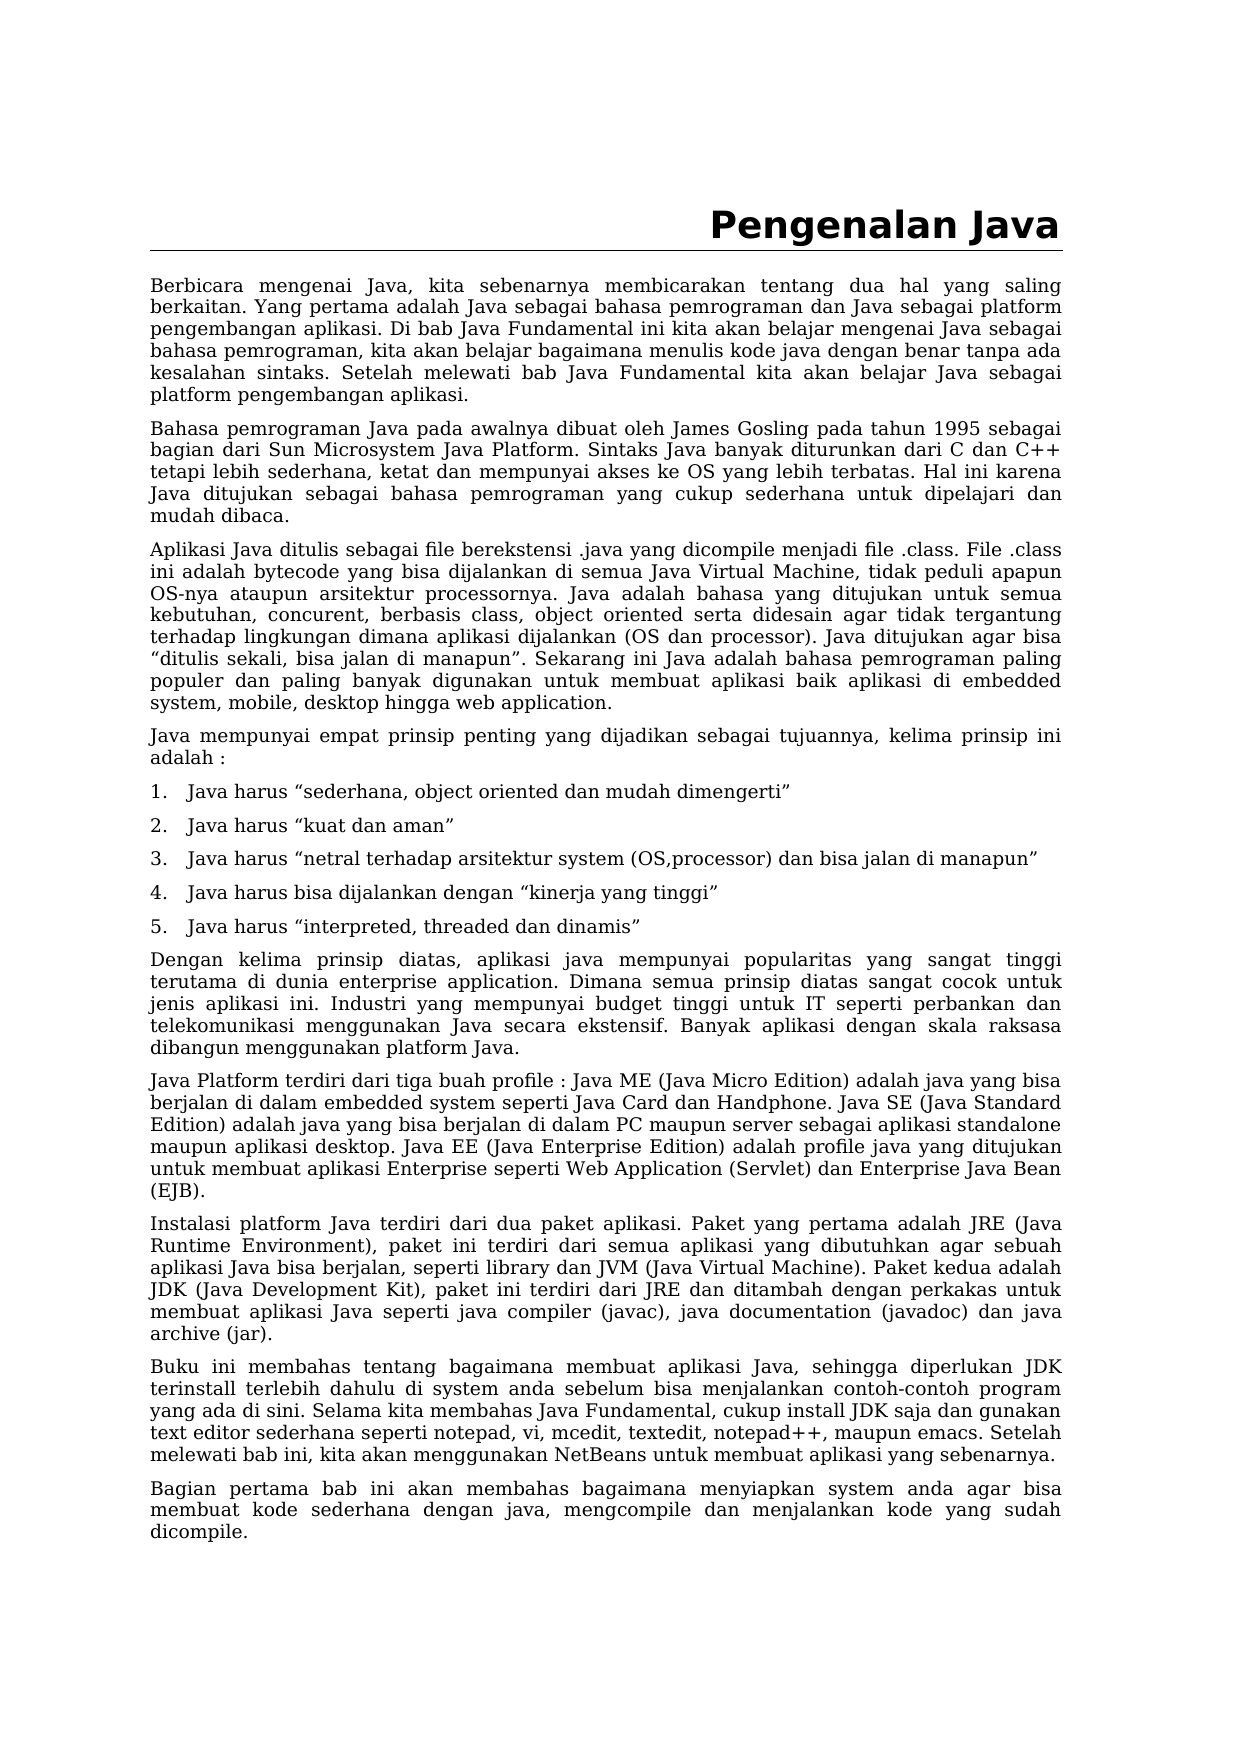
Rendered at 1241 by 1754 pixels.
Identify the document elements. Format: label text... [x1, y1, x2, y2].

text Bahasa pemrograman Java pada awalnya dibuat oleh James Gosling pada tahun 1995 sebagai bagian dari Sun Microsystem Java Platform. Sintaks Java banyak diturunkan dari C dan C++ tetapi lebih sederhana, ketat dan mempunyai akses ke OS yang lebih terbatas. Hal ini karena Java ditujukan sebagai bahasa pemrograman yang cukup sederhana untuk dipelajari dan mudah dibaca. [150, 418, 1063, 527]
subtitle Pengenalan Java [150, 201, 1063, 250]
text Aplikasi Java ditulis sebagai file berekstensi .java yang dicompile menjadi file .class. File .class ini adalah bytecode yang bisa dijalankan di semua Java Virtual Machine, tidak peduli apapun OS-nya ataupun arsitektur processornya. Java adalah bahasa yang ditujukan untuk semua kebutuhan, concurent, berbasis class, object oriented serta didesain agar tidak tergantung terhadap lingkungan dimana aplikasi dijalankan (OS dan processor). Java ditujukan agar bisa “ditulis sekali, bisa jalan di manapun”. Sekarang ini Java adalah bahasa pemrograman paling populer dan paling banyak digunakan untuk membuat aplikasi baik aplikasi di embedded system, mobile, desktop hingga web application. [150, 539, 1063, 714]
text Java Platform terdiri dari tiga buah profile : Java ME (Java Micro Edition) adalah java yang bisa berjalan di dalam embedded system seperti Java Card dan Handphone. Java SE (Java Standard Edition) adalah java yang bisa berjalan di dalam PC maupun server sebagai aplikasi standalone maupun aplikasi desktop. Java EE (Java Enterprise Edition) adalah profile java yang ditujukan untuk membuat aplikasi Enterprise seperti Web Application (Servlet) dan Enterprise Java Bean (EJB). [150, 1070, 1063, 1202]
text Dengan kelima prinsip diatas, aplikasi java mempunyai popularitas yang sangat tinggi terutama di dunia enterprise application. Dimana semua prinsip diatas sangat cocok untuk jenis aplikasi ini. Industri yang mempunyai budget tinggi untuk IT seperti perbankan dan telekomunikasi menggunakan Java secara ekstensif. Banyak aplikasi dengan skala raksasa dibangun menggunakan platform Java. [150, 949, 1063, 1059]
list Java harus “kuat dan aman” [150, 815, 1063, 837]
list Java harus “netral terhadap arsitektur system (OS,processor) dan bisa jalan di manapun” [150, 848, 1063, 870]
text Berbicara mengenai Java, kita sebenarnya membicarakan tentang dua hal yang saling berkaitan. Yang pertama adalah Java sebagai bahasa pemrograman dan Java sebagai platform pengembangan aplikasi. Di bab Java Fundamental ini kita akan belajar mengenai Java sebagai bahasa pemrograman, kita akan belajar bagaimana menulis kode java dengan benar tanpa ada kesalahan sintaks. Setelah melewati bab Java Fundamental kita akan belajar Java sebagai platform pengembangan aplikasi. [150, 274, 1063, 406]
text Bagian pertama bab ini akan membahas bagaimana menyiapkan system anda agar bisa membuat kode sederhana dengan java, mengcompile dan menjalankan kode yang sudah dicompile. [150, 1478, 1063, 1543]
text Java mempunyai empat prinsip penting yang dijadikan sebagai tujuannya, kelima prinsip ini adalah : [150, 726, 1063, 769]
list Java harus “interpreted, threaded dan dinamis” [150, 916, 1063, 937]
text Buku ini membahas tentang bagaimana membuat aplikasi Java, sehingga diperlukan JDK terinstall terlebih dahulu di system anda sebelum bisa menjalankan contoh-contoh program yang ada di sini. Selama kita membahas Java Fundamental, cukup install JDK saja dan gunakan text editor sederhana seperti notepad, vi, mcedit, textedit, notepad++, maupun emacs. Setelah melewati bab ini, kita akan menggunakan NetBeans untuk membuat aplikasi yang sebenarnya. [150, 1356, 1063, 1466]
text Instalasi platform Java terdiri dari dua paket aplikasi. Paket yang pertama adalah JRE (Java Runtime Environment), paket ini terdiri dari semua aplikasi yang dibutuhkan agar sebuah aplikasi Java bisa berjalan, seperti library dan JVM (Java Virtual Machine). Paket kedua adalah JDK (Java Development Kit), paket ini terdiri dari JRE dan ditambah dengan perkakas untuk membuat aplikasi Java seperti java compiler (javac), java documentation (javadoc) dan java archive (jar). [150, 1213, 1063, 1345]
list Java harus “sederhana, object oriented dan mudah dimengerti” [150, 781, 1063, 803]
list Java harus bisa dijalankan dengan “kinerja yang tinggi” [150, 882, 1063, 904]
